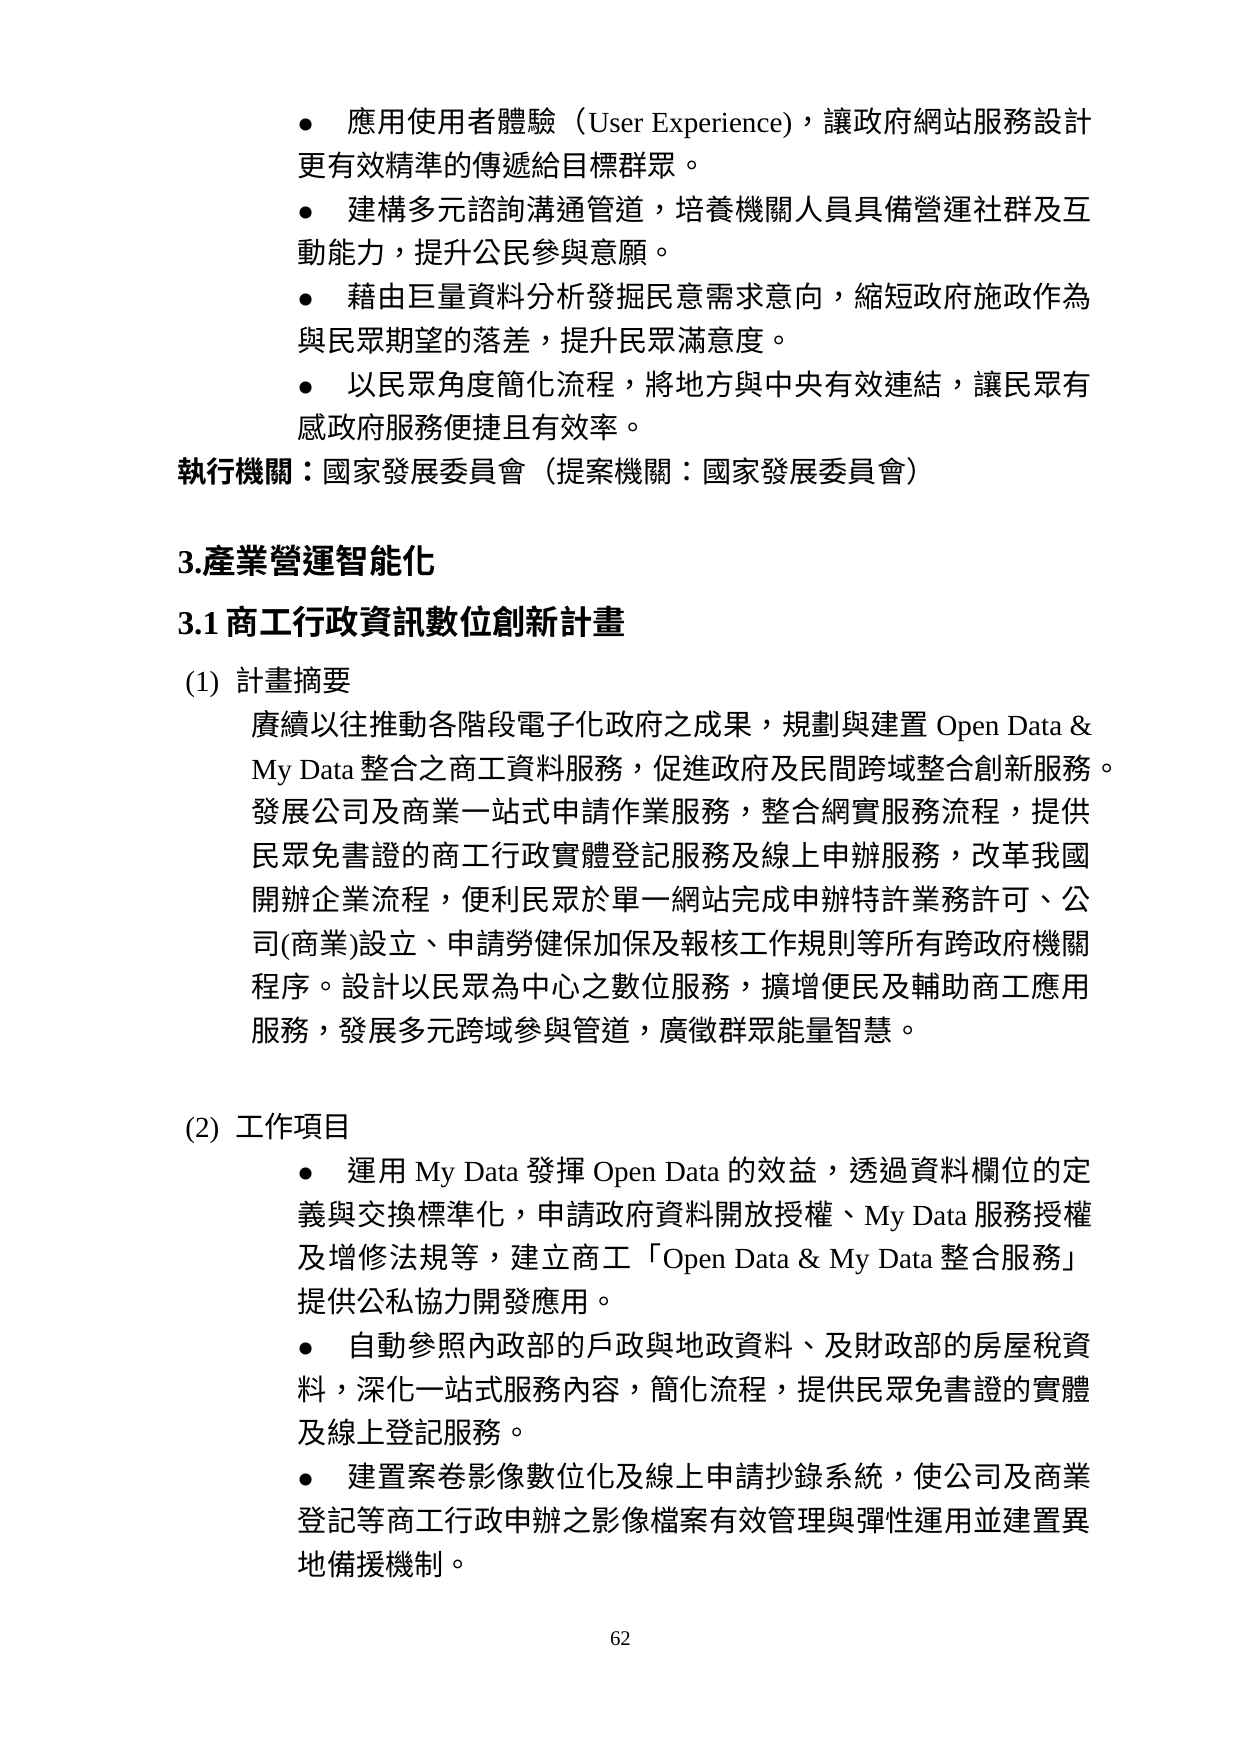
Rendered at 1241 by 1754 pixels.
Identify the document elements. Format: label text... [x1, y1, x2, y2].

text 執行機關：國家發展委員會（提案機關：國家發展委員會） [148, 447, 1092, 491]
list 建構多元諮詢溝通管道，培養機關人員具備營運社群及互動能力，提升公民參與意願。 [298, 185, 1092, 272]
list 應用使用者體驗（User Experience)，讓政府網站服務設計更有效精準的傳遞給目標群眾。 [298, 97, 1092, 185]
list 運用My Data發揮Open Data的效益，透過資料欄位的定義與交換標準化，申請政府資料開放授權、My Data服務授權及增修法規等，建立商工「Open Data & My Data整合服務」，提供公私協力開發應用。 [298, 1146, 1092, 1321]
list 工作項目 [185, 1102, 1092, 1146]
list 計畫摘要 [185, 656, 1092, 700]
list 建置案卷影像數位化及線上申請抄錄系統，使公司及商業登記等商工行政申辦之影像檔案有效管理與彈性運用並建置異地備援機制。 [298, 1452, 1092, 1583]
list 藉由巨量資料分析發掘民意需求意向，縮短政府施政作為與民眾期望的落差，提升民眾滿意度。 [298, 272, 1092, 360]
text 3.產業營運智能化 [177, 535, 1092, 583]
list 自動參照內政部的戶政與地政資料、及財政部的房屋稅資料，深化一站式服務內容，簡化流程，提供民眾免書證的實體及線上登記服務。 [298, 1321, 1092, 1452]
text 賡續以往推動各階段電子化政府之成果，規劃與建置Open Data & My Data整合之商工資料服務，促進政府及民間跨域整合創新服務。發展公司及商業一站式申請作業服務，整合網實服務流程，提供民眾免書證的商工行政實體登記服務及線上申辦服務，改革我國開辦企業流程，便利民眾於單一網站完成申辦特許業務許可、公司(商業)設立、申請勞健保加保及報核工作規則等所有跨政府機關程序。設計以民眾為中心之數位服務，擴增便民及輔助商工應用服務，發展多元跨域參與管道，廣徵群眾能量智慧。 [251, 700, 1092, 1050]
list 以民眾角度簡化流程，將地方與中央有效連結，讓民眾有感政府服務便捷且有效率。 [298, 360, 1092, 447]
text 3.1商工行政資訊數位創新計畫 [177, 596, 1092, 644]
